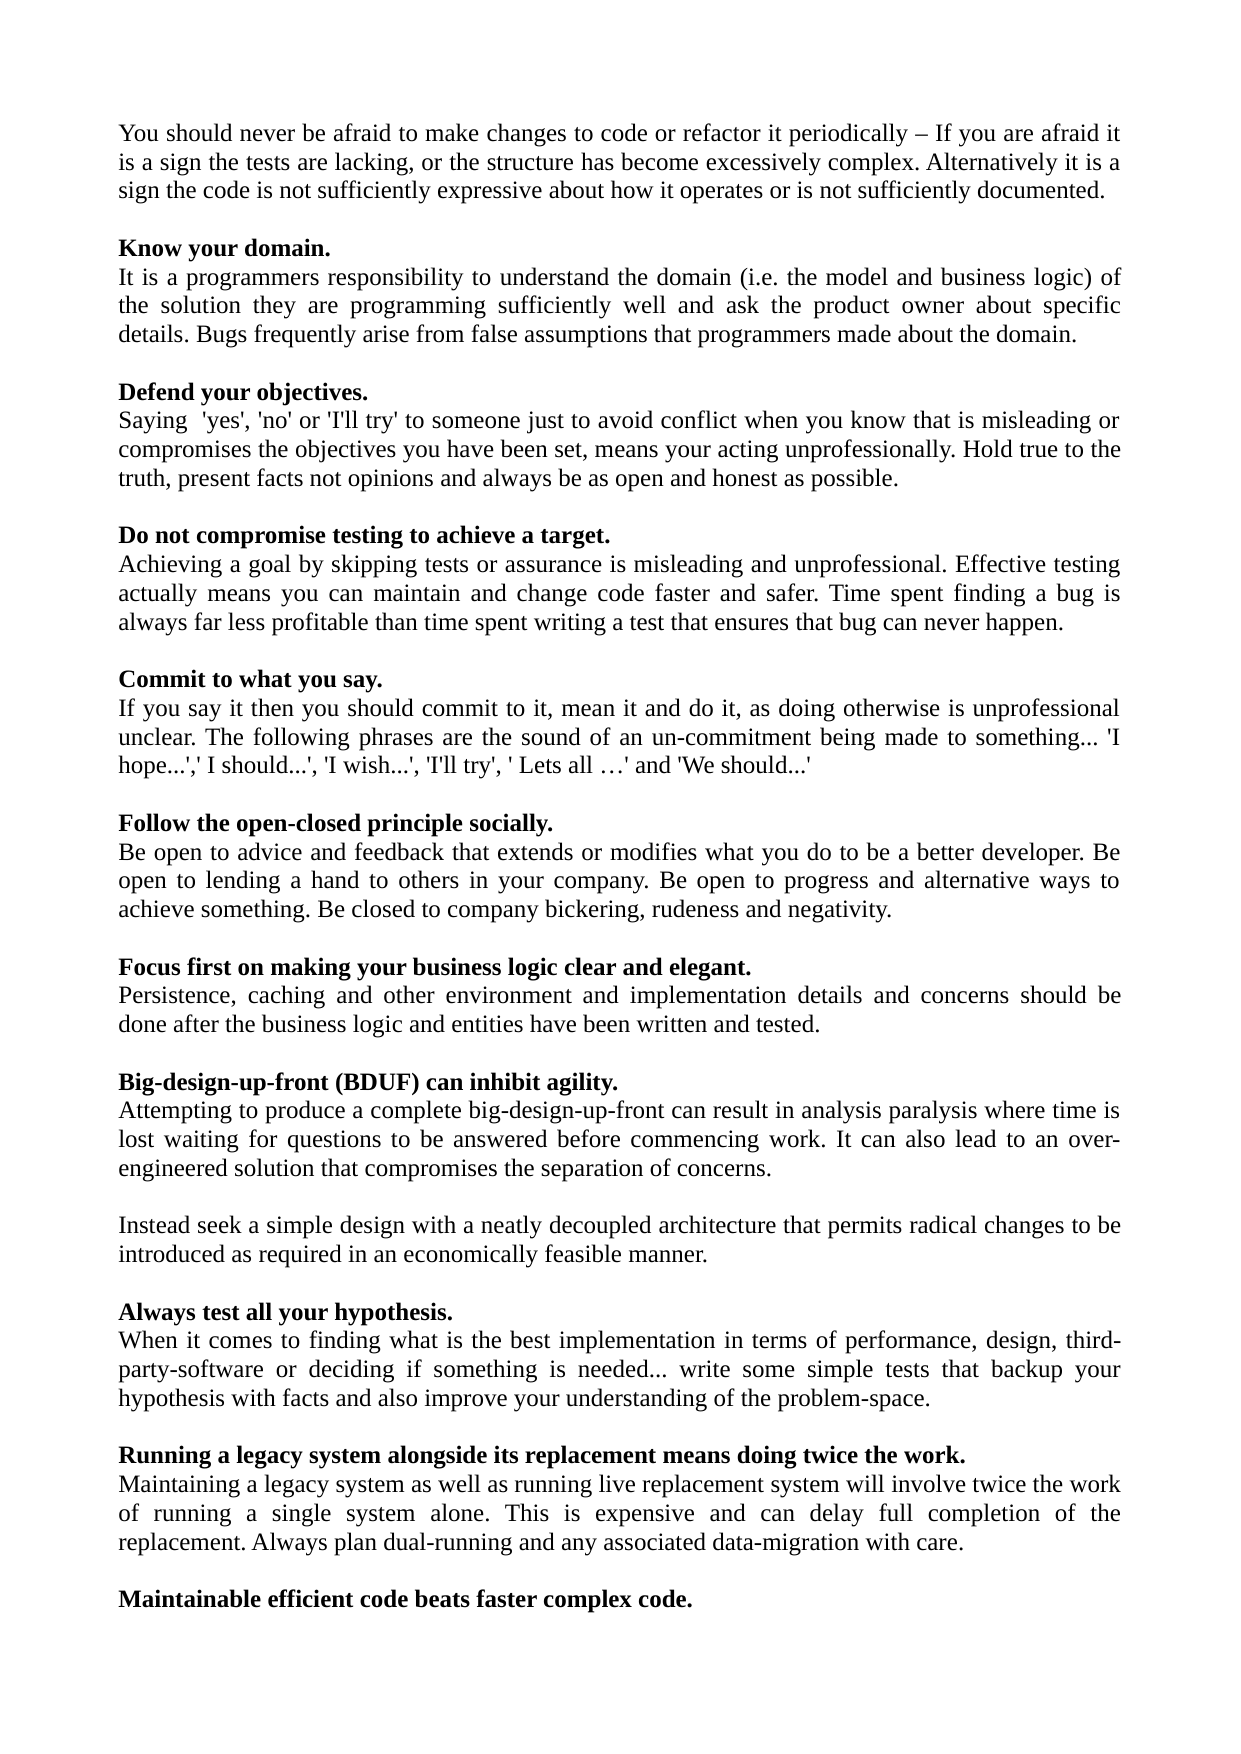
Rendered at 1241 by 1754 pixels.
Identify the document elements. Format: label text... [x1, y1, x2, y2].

text Maintainable efficient code beats faster complex code. [118, 1584, 1122, 1613]
text Big-design-up-front (BDUF) can inhibit agility. [118, 1067, 1122, 1096]
text Persistence, caching and other environment and implementation details and concerns should be done after the business logic and entities have been written and tested. [118, 981, 1122, 1038]
text When it comes to finding what is the best implementation in terms of performance, design, third-party-software or deciding if something is needed... write some simple tests that backup your hypothesis with facts and also improve your understanding of the problem-space. [118, 1326, 1122, 1412]
text Know your domain. [118, 233, 1122, 262]
text You should never be afraid to make changes to code or refactor it periodically – If you are afraid it is a sign the tests are lacking, or the structure has become excessively complex. Alternatively it is a sign the code is not sufficiently expressive about how it operates or is not sufficiently documented. [118, 118, 1122, 204]
text Always test all your hypothesis. [118, 1297, 1122, 1326]
text If you say it then you should commit to it, mean it and do it, as doing otherwise is unprofessional unclear. The following phrases are the sound of an un-commitment being made to something... 'I hope...',' I should...', 'I wish...', 'I'll try', ' Lets all …' and 'We should...' [118, 693, 1122, 779]
text Follow the open-closed principle socially. [118, 808, 1122, 837]
text Commit to what you say. [118, 664, 1122, 693]
text Attempting to produce a complete big-design-up-front can result in analysis paralysis where time is lost waiting for questions to be answered before commencing work. It can also lead to an over-engineered solution that compromises the separation of concerns. [118, 1096, 1122, 1182]
text Achieving a goal by skipping tests or assurance is misleading and unprofessional. Effective testing actually means you can maintain and change code faster and safer. Time spent finding a bug is always far less profitable than time spent writing a test that ensures that bug can never happen. [118, 549, 1122, 636]
text It is a programmers responsibility to understand the domain (i.e. the model and business logic) of the solution they are programming sufficiently well and ask the product owner about specific details. Bugs frequently arise from false assumptions that programmers made about the domain. [118, 262, 1122, 348]
text Maintaining a legacy system as well as running live replacement system will involve twice the work of running a single system alone. This is expensive and can delay full completion of the replacement. Always plan dual-running and any associated data-migration with care. [118, 1469, 1122, 1556]
text Focus first on making your business logic clear and elegant. [118, 952, 1122, 981]
text Do not compromise testing to achieve a target. [118, 521, 1122, 549]
text Be open to advice and feedback that extends or modifies what you do to be a better developer. Be open to lending a hand to others in your company. Be open to progress and alternative ways to achieve something. Be closed to company bickering, rudeness and negativity. [118, 837, 1122, 923]
text Running a legacy system alongside its replacement means doing twice the work. [118, 1441, 1122, 1469]
text Saying 'yes', 'no' or 'I'll try' to someone just to avoid conflict when you know that is misleading or compromises the objectives you have been set, means your acting unprofessionally. Hold true to the truth, present facts not opinions and always be as open and honest as possible. [118, 406, 1122, 492]
text Instead seek a simple design with a neatly decoupled architecture that permits radical changes to be introduced as required in an economically feasible manner. [118, 1211, 1122, 1268]
text Defend your objectives. [118, 377, 1122, 406]
